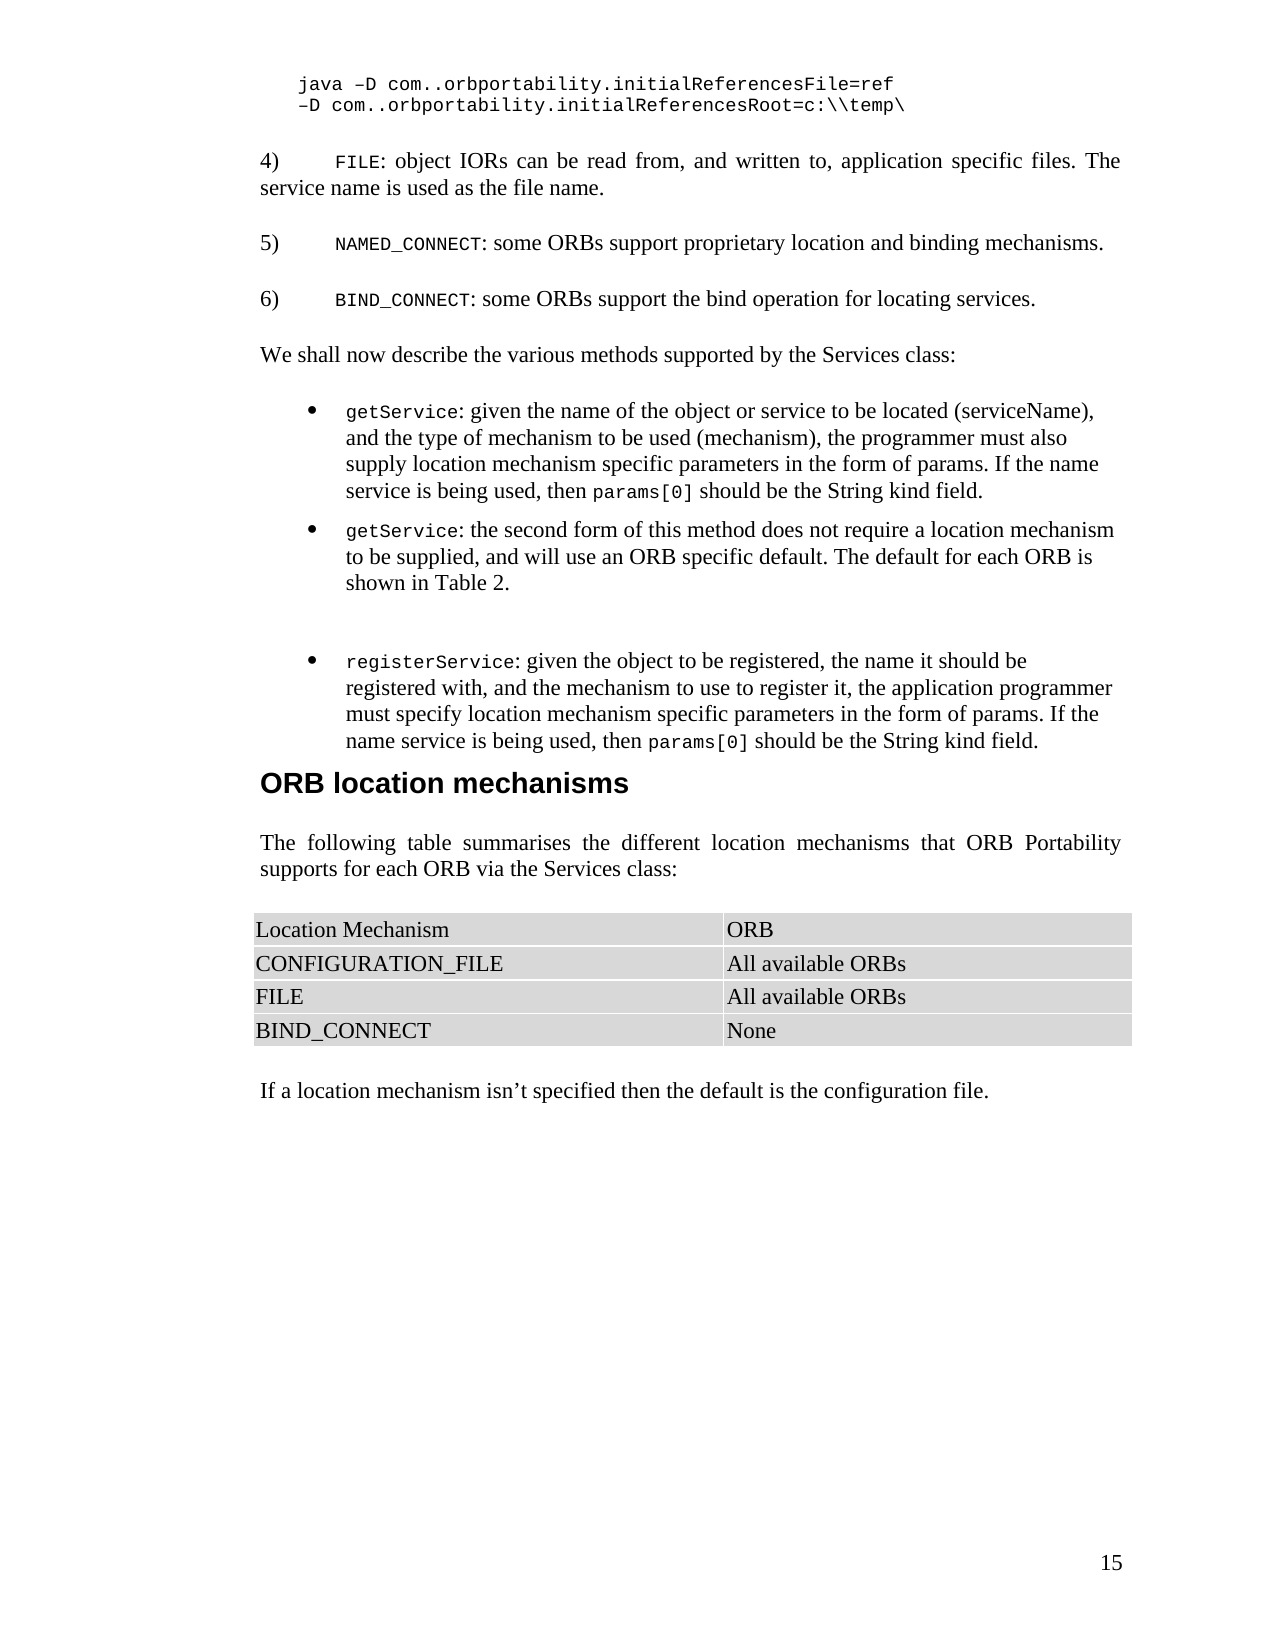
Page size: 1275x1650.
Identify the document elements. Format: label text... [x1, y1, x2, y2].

list getService: the second form of this method does not require a location mechanism to be supplied, and will use an ORB specific default. The default for each ORB is shown in Table 2. [308, 516, 1122, 596]
subtitle ORB location mechanisms [148, 766, 1122, 800]
text 4) FILE: object IORs can be read from, and written to, application specific files. The service name is used as the file name. [260, 147, 1122, 200]
text 5) NAMED_CONNECT: some ORBs support proprietary location and binding mechanisms. [260, 229, 1122, 256]
list getService: given the name of the object or service to be located (serviceName), and the type of mechanism to be used (mechanism), the programmer must also supply location mechanism specific parameters in the form of params. If the name service is being used, then params[0] should be the String kind field. [308, 397, 1122, 504]
table_cell All available ORBs [724, 947, 1132, 979]
text java –D com..orbportability.initialReferencesFile=ref –D com..orbportability.initialReferencesRoot=c:\\temp\ [298, 75, 1122, 117]
text We shall now describe the various methods supported by the Services class: [260, 341, 1122, 368]
text 6) BIND_CONNECT: some ORBs support the bind operation for locating services. [260, 285, 1122, 312]
table_header Location Mechanism [254, 913, 723, 945]
table_cell None [724, 1014, 1132, 1046]
table_cell CONFIGURATION_FILE [254, 947, 723, 979]
table_header ORB [724, 913, 1132, 945]
text If a location mechanism isn’t specified then the default is the configuration file. [260, 1077, 1122, 1103]
text The following table summarises the different location mechanisms that ORB Portability supports for each ORB via the Services class: [260, 829, 1122, 882]
table_cell FILE [254, 981, 723, 1013]
list registerService: given the object to be registered, the name it should be registered with, and the mechanism to use to register it, the application programmer must specify location mechanism specific parameters in the form of params. If the name service is being used, then params[0] should be the String kind field. [308, 647, 1122, 754]
table_cell BIND_CONNECT [254, 1014, 723, 1046]
table_cell All available ORBs [724, 981, 1132, 1013]
